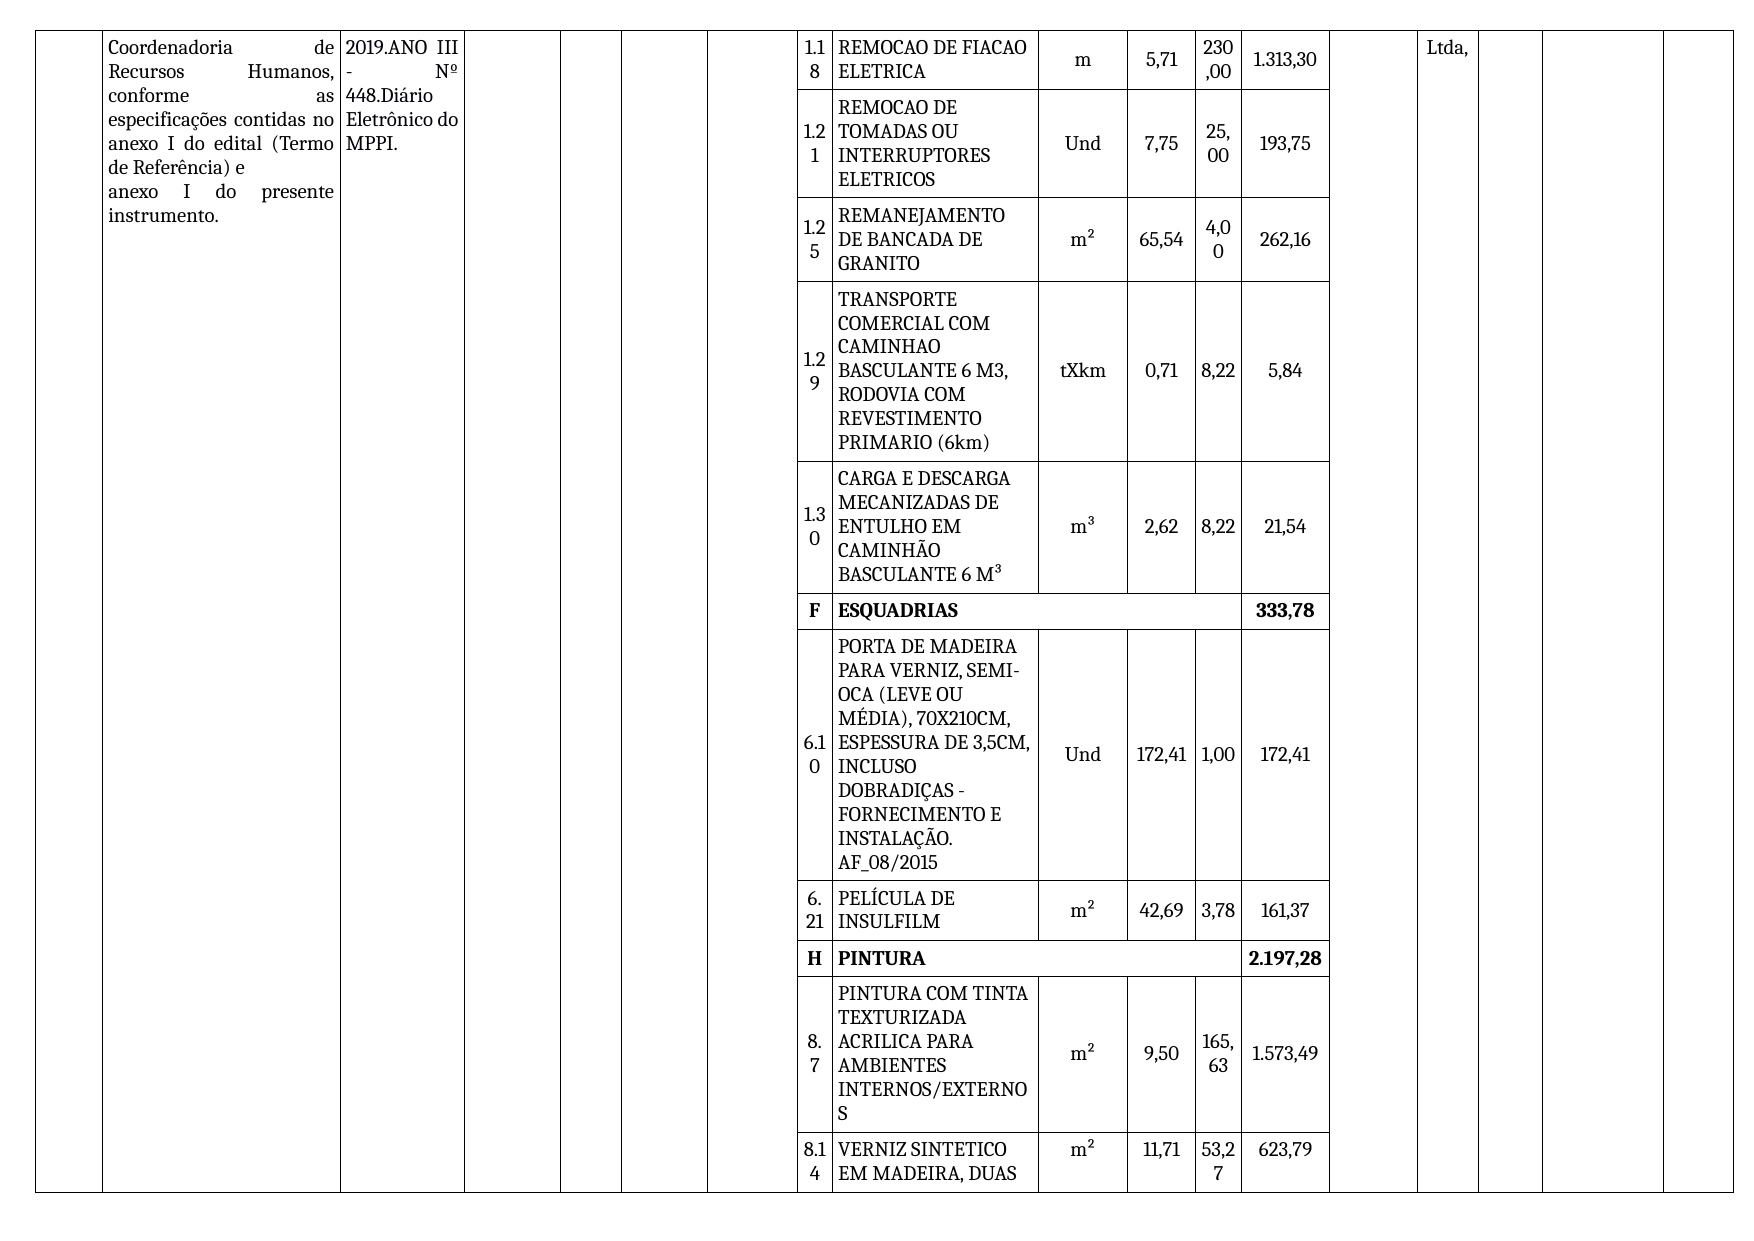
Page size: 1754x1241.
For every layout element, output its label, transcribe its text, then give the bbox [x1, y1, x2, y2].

table_cell m² [1039, 198, 1127, 281]
table_cell REMOCAO DE TOMADAS OU INTERRUPTORES ELETRICOS [833, 90, 1038, 197]
table_cell 8.7 [798, 977, 832, 1132]
table_cell 623,79 [1242, 1133, 1329, 1191]
table_cell 3,78 [1196, 881, 1241, 940]
table_cell m³ [1039, 462, 1127, 592]
table_cell 193,75 [1242, 90, 1329, 197]
table_cell 1.18 [798, 31, 832, 89]
table_cell 230,00 [1196, 31, 1241, 89]
table_cell [561, 31, 621, 1191]
table_cell 165,63 [1196, 977, 1241, 1132]
table_cell 172,41 [1242, 630, 1329, 880]
table_cell 5,71 [1128, 31, 1195, 89]
table_cell 7,75 [1128, 90, 1195, 197]
table_cell 333,78 [1242, 594, 1329, 628]
table_cell ESQUADRIAS [833, 594, 1241, 628]
table_cell F [798, 594, 832, 628]
table_cell 65,54 [1128, 198, 1195, 281]
table_cell 1.25 [798, 198, 832, 281]
table_cell m² [1039, 1133, 1127, 1191]
table_cell 8.14 [798, 1133, 832, 1191]
table_cell m [1039, 31, 1127, 89]
table_cell 53,27 [1196, 1133, 1241, 1191]
table_cell 0,71 [1128, 282, 1195, 461]
table_cell REMOCAO DE FIACAO ELETRICA [833, 31, 1038, 89]
table_cell m² [1039, 977, 1127, 1132]
table_cell Und [1039, 90, 1127, 197]
table_cell 5,84 [1242, 282, 1329, 461]
table_cell [1479, 31, 1542, 1191]
table_cell m² [1039, 881, 1127, 940]
table_cell [622, 31, 707, 1191]
table_cell PORTA DE MADEIRA PARA VERNIZ, SEMI-OCA (LEVE OU MÉDIA), 70X210CM, ESPESSURA DE 3,5CM, INCLUSO DOBRADIÇAS - FORNECIMENTO E INSTALAÇÃO. AF_08/2015 [833, 630, 1038, 880]
table_cell PINTURA COM TINTA TEXTURIZADA ACRILICA PARA AMBIENTES INTERNOS/EXTERNOS [833, 977, 1038, 1132]
table_cell tXkm [1039, 282, 1127, 461]
table_cell 1.29 [798, 282, 832, 461]
table_cell TRANSPORTE COMERCIAL COM CAMINHAO BASCULANTE 6 M3, RODOVIA COM REVESTIMENTO PRIMARIO (6km) [833, 282, 1038, 461]
table_cell PINTURA [833, 941, 1241, 976]
table_cell [1330, 31, 1417, 1191]
table_cell 2019.ANO III - Nº 448.Diário Eletrônico do MPPI. [341, 31, 464, 1191]
table_cell Ltda, [1418, 31, 1478, 1191]
table_cell Coordenadoria de Recursos Humanos, conforme as especificações contidas no anexo I do edital (Termo de Referência) e anexo I do presente instrumento. [103, 31, 340, 1191]
table_cell H [798, 941, 832, 976]
table_cell 1.573,49 [1242, 977, 1329, 1132]
table_cell [465, 31, 560, 1191]
table_cell [708, 31, 797, 1191]
table_cell 1.30 [798, 462, 832, 592]
table_cell 11,71 [1128, 1133, 1195, 1191]
table_cell CARGA E DESCARGA MECANIZADAS DE ENTULHO EM CAMINHÃO BASCULANTE 6 M³ [833, 462, 1038, 592]
table_cell 25,00 [1196, 90, 1241, 197]
table_cell 1,00 [1196, 630, 1241, 880]
table_cell 8,22 [1196, 462, 1241, 592]
table_cell 262,16 [1242, 198, 1329, 281]
table_cell Und [1039, 630, 1127, 880]
table_cell 2,62 [1128, 462, 1195, 592]
table_cell [1664, 31, 1733, 1191]
table_cell 42,69 [1128, 881, 1195, 940]
table_cell VERNIZ SINTETICO EM MADEIRA, DUAS [833, 1133, 1038, 1191]
table_cell 161,37 [1242, 881, 1329, 940]
table_cell PELÍCULA DE INSULFILM [833, 881, 1038, 940]
table_cell 4,00 [1196, 198, 1241, 281]
table_cell 6.21 [798, 881, 832, 940]
table_cell 9,50 [1128, 977, 1195, 1132]
table_cell 8,22 [1196, 282, 1241, 461]
table_cell 1.313,30 [1242, 31, 1329, 89]
table_cell [36, 31, 102, 1191]
table_cell 6.10 [798, 630, 832, 880]
table_cell REMANEJAMENTO DE BANCADA DE GRANITO [833, 198, 1038, 281]
table_cell 172,41 [1128, 630, 1195, 880]
table_cell 1.21 [798, 90, 832, 197]
table_cell 2.197,28 [1242, 941, 1329, 976]
table_cell [1543, 31, 1663, 1191]
table_cell 21,54 [1242, 462, 1329, 592]
